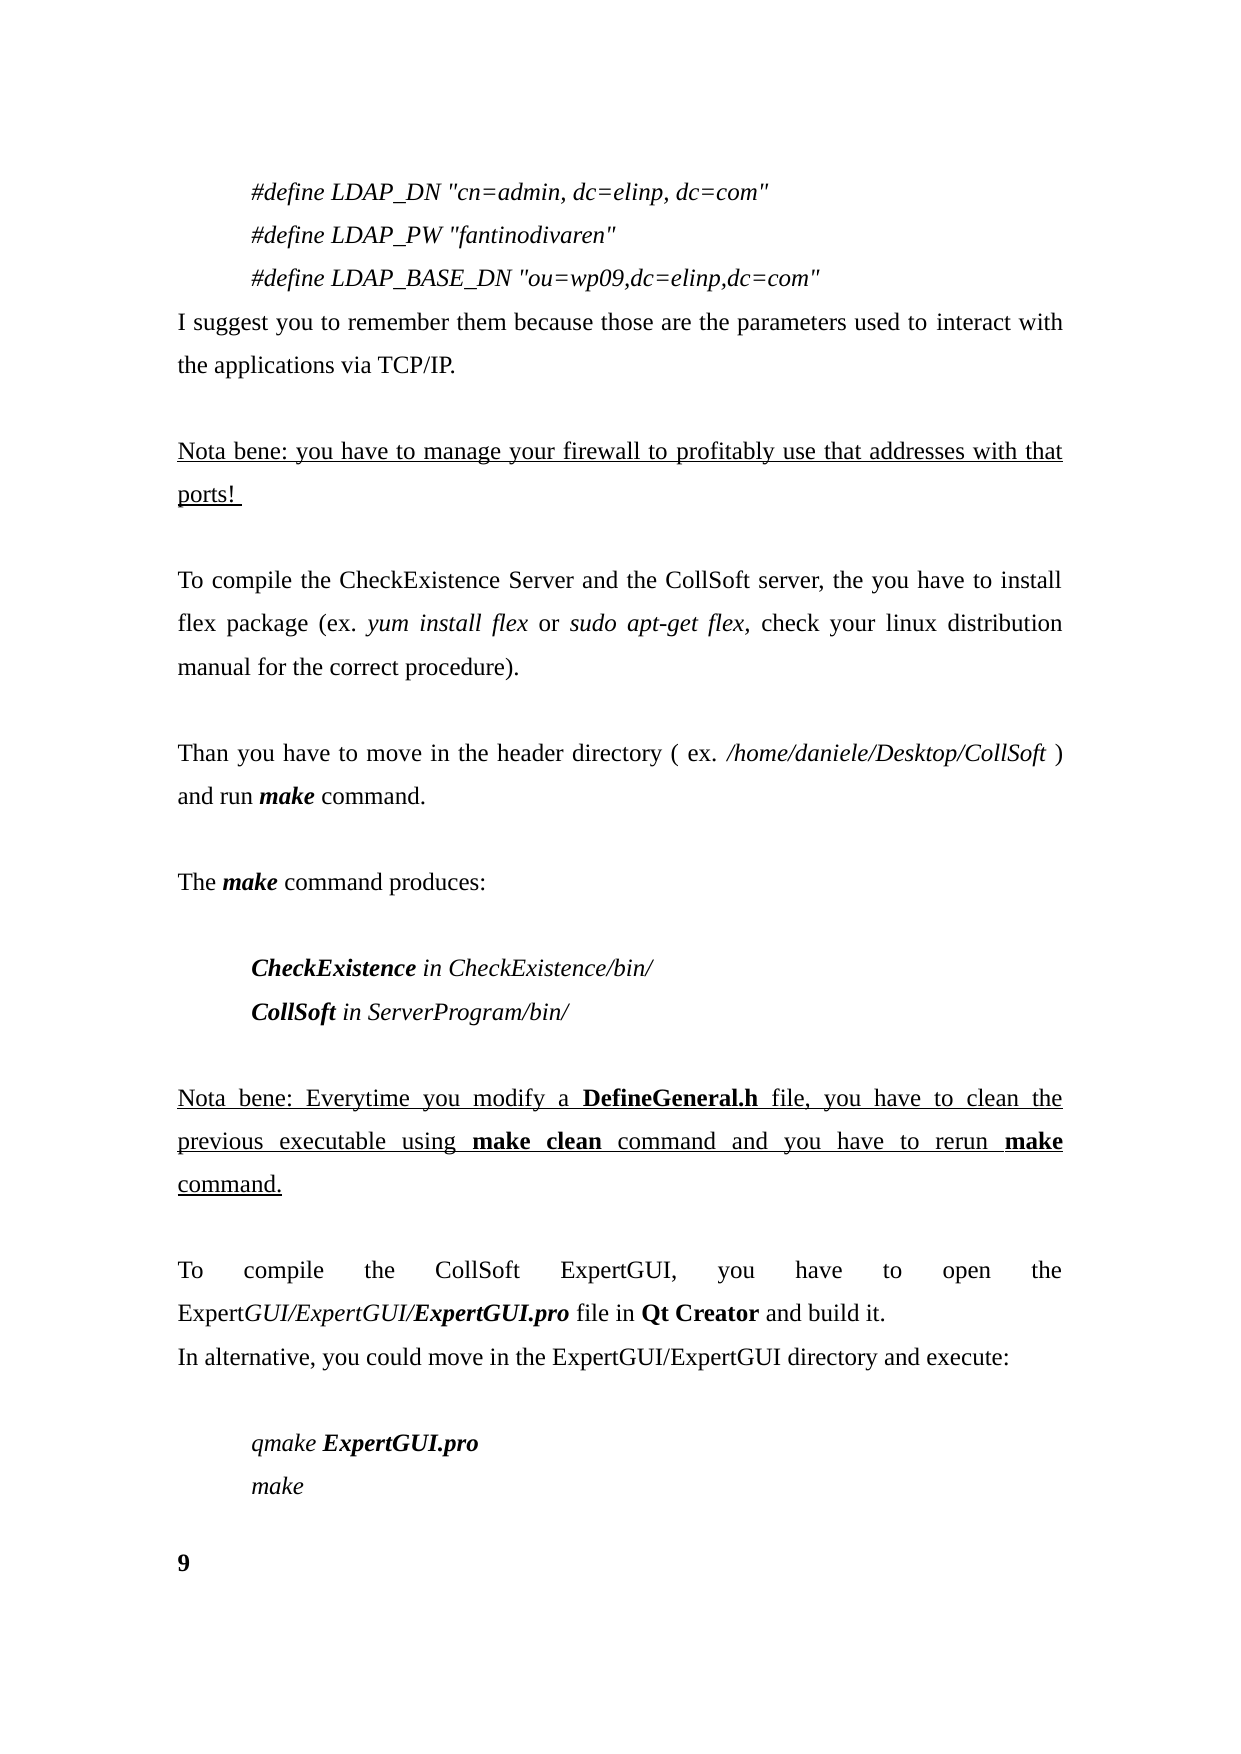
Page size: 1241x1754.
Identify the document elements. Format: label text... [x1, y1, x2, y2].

text make [177, 1471, 1063, 1500]
text CollSoft in ServerProgram/bin/ [177, 997, 1063, 1025]
text In alternative, you could move in the ExpertGUI/ExpertGUI directory and execute: [177, 1342, 1063, 1370]
text command. [177, 1152, 1063, 1198]
text ports! [177, 462, 1063, 508]
text qmake ExpertGUI.pro [177, 1428, 1063, 1457]
text To compile the CollSoft ExpertGUI, you have to open the ExpertGUI/ExpertGUI/ExpertGUI.pro file in Qt Creator and build it. [177, 1255, 1063, 1327]
text Than you have to move in the header directory ( ex. /home/daniele/Desktop/CollSoft ) and run make command. [177, 738, 1063, 810]
text I suggest you to remember them because those are the parameters used to interact with the applications via TCP/IP. [177, 307, 1063, 378]
text The make command produces: [177, 867, 1063, 896]
text Nota bene: you have to manage your firewall to profitably use that addresses with that [177, 436, 1063, 461]
text previous executable using make clean command and you have to rerun make [177, 1109, 1063, 1151]
text #define LDAP_PW "fantinodivaren" [177, 220, 1063, 249]
text #define LDAP_DN "cn=admin, dc=elinp, dc=com" [177, 177, 1063, 206]
text CheckExistence in CheckExistence/bin/ [177, 953, 1063, 982]
text #define LDAP_BASE_DN "ou=wp09,dc=elinp,dc=com" [177, 263, 1063, 292]
text Nota bene: Everytime you modify a DefineGeneral.h file, you have to clean the [177, 1083, 1063, 1108]
text To compile the CheckExistence Server and the CollSoft server, the you have to install flex package (ex. yum install flex or sudo apt-get flex, check your linux distribution manual for the correct procedure). [177, 565, 1063, 680]
